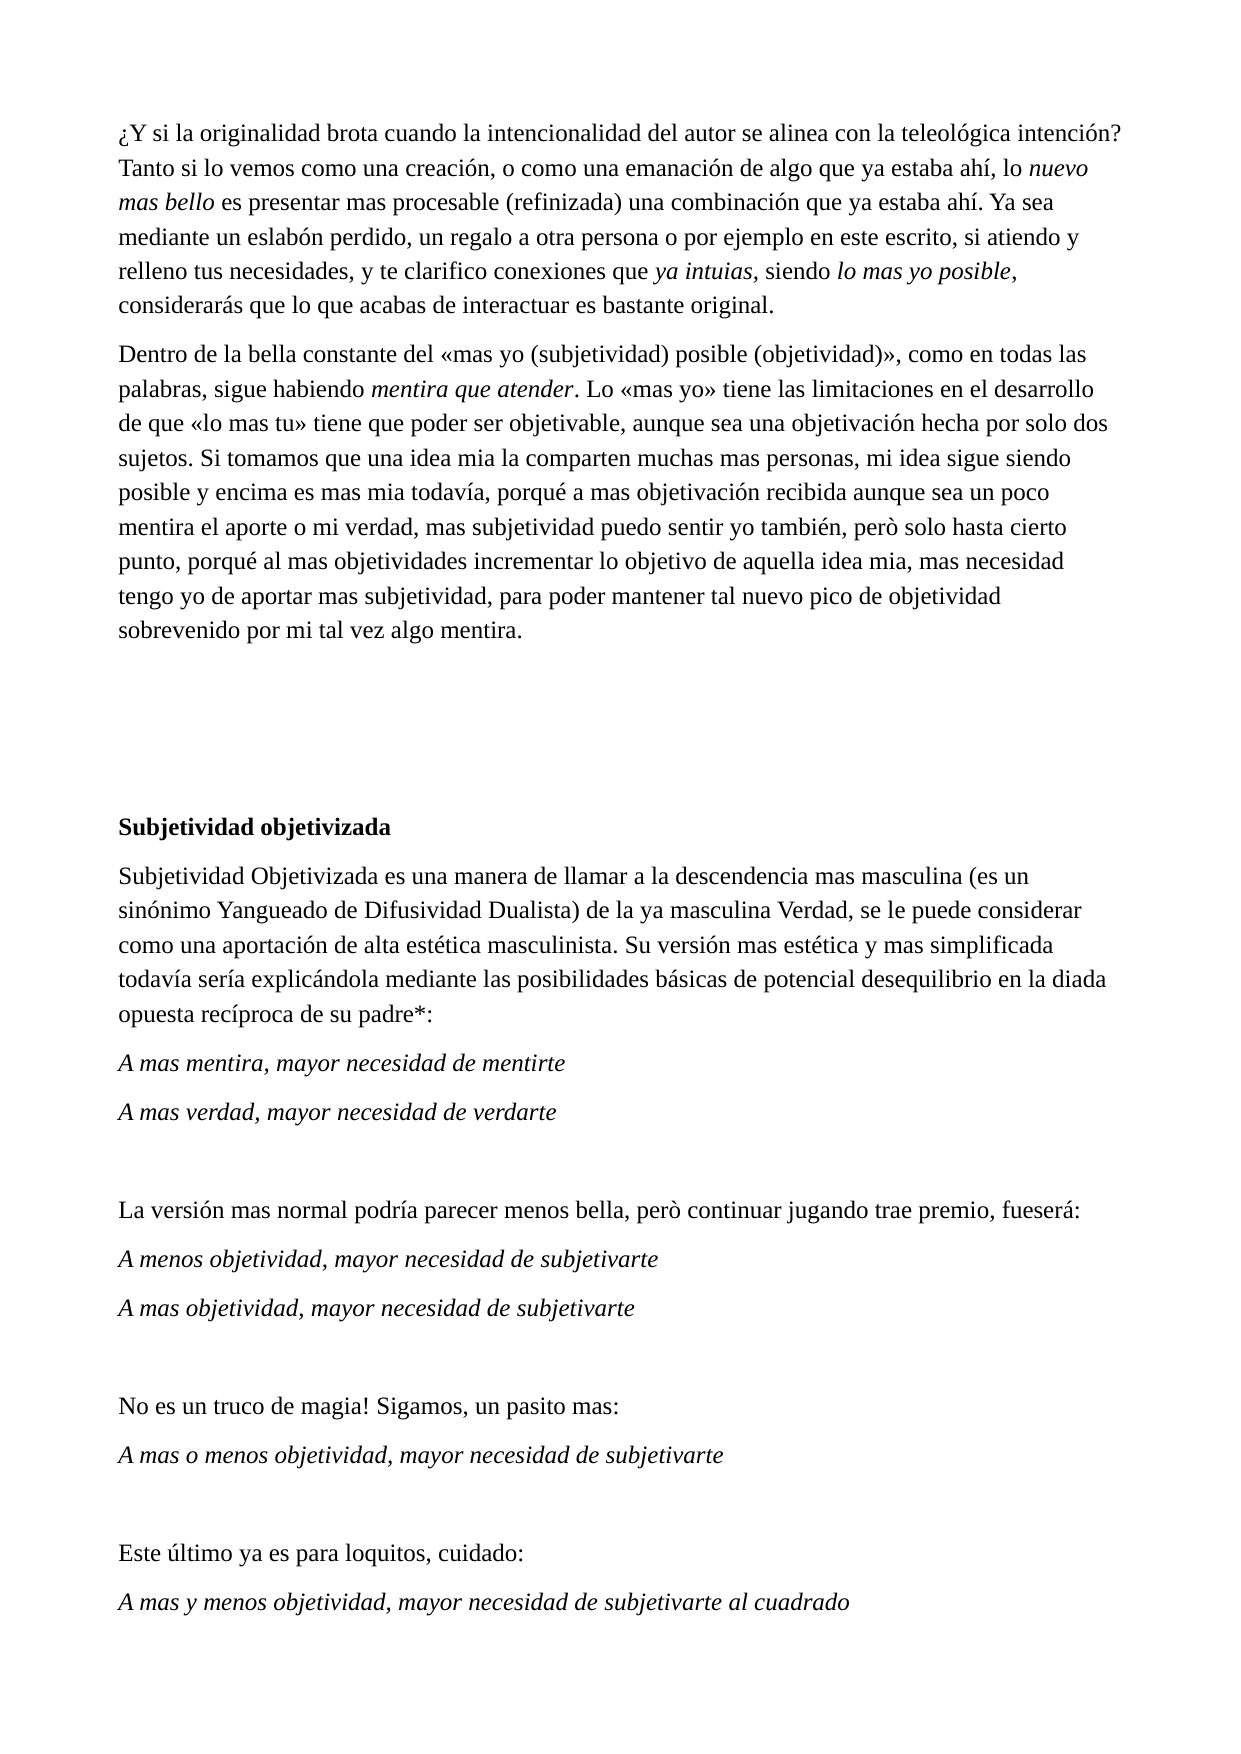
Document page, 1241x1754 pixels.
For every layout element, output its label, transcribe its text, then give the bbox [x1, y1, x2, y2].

text A mas mentira, mayor necesidad de mentirte [118, 1048, 1122, 1076]
text No es un truco de magia! Sigamos, un pasito mas: [118, 1391, 1122, 1420]
text Este último ya es para loquitos, cuidado: [118, 1538, 1122, 1567]
text Subjetividad objetivizada [118, 812, 1122, 840]
text Subjetividad Objetivizada es una manera de llamar a la descendencia mas masculina (es un sinónimo Yangueado de Difusividad Dualista) de la ya masculina Verdad, se le puede considerar como una aportación de alta estética masculinista. Su versión mas estética y mas simplificada todavía sería explicándola mediante las posibilidades básicas de potencial desequilibrio en la diada opuesta recíproca de su padre*: [118, 861, 1122, 1027]
text A mas o menos objetividad, mayor necesidad de subjetivarte [118, 1440, 1122, 1469]
text Dentro de la bella constante del «mas yo (subjetividad) posible (objetividad)», como en todas las palabras, sigue habiendo mentira que atender. Lo «mas yo» tiene las limitaciones en el desarrollo de que «lo mas tu» tiene que poder ser objetivable, aunque sea una objetivación hecha por solo dos sujetos. Si tomamos que una idea mia la comparten muchas mas personas, mi idea sigue siendo posible y encima es mas mia todavía, porqué a mas objetivación recibida aunque sea un poco mentira el aporte o mi verdad, mas subjetividad puedo sentir yo también, però solo hasta cierto punto, porqué al mas objetividades incrementar lo objetivo de aquella idea mia, mas necesidad tengo yo de aportar mas subjetividad, para poder mantener tal nuevo pico de objetividad sobrevenido por mi tal vez algo mentira. [118, 339, 1122, 644]
text A mas y menos objetividad, mayor necesidad de subjetivarte al cuadrado [118, 1587, 1122, 1616]
text ¿Y si la originalidad brota cuando la intencionalidad del autor se alinea con la teleológica intención? Tanto si lo vemos como una creación, o como una emanación de algo que ya estaba ahí, lo nuevo mas bello es presentar mas procesable (refinizada) una combinación que ya estaba ahí. Ya sea mediante un eslabón perdido, un regalo a otra persona o por ejemplo en este escrito, si atiendo y relleno tus necesidades, y te clarifico conexiones que ya intuias, siendo lo mas yo posible, considerarás que lo que acabas de interactuar es bastante original. [118, 118, 1122, 319]
text A mas verdad, mayor necesidad de verdarte [118, 1097, 1122, 1126]
text A menos objetividad, mayor necesidad de subjetivarte [118, 1244, 1122, 1273]
text La versión mas normal podría parecer menos bella, però continuar jugando trae premio, fueserá: [118, 1195, 1122, 1224]
text A mas objetividad, mayor necesidad de subjetivarte [118, 1293, 1122, 1322]
